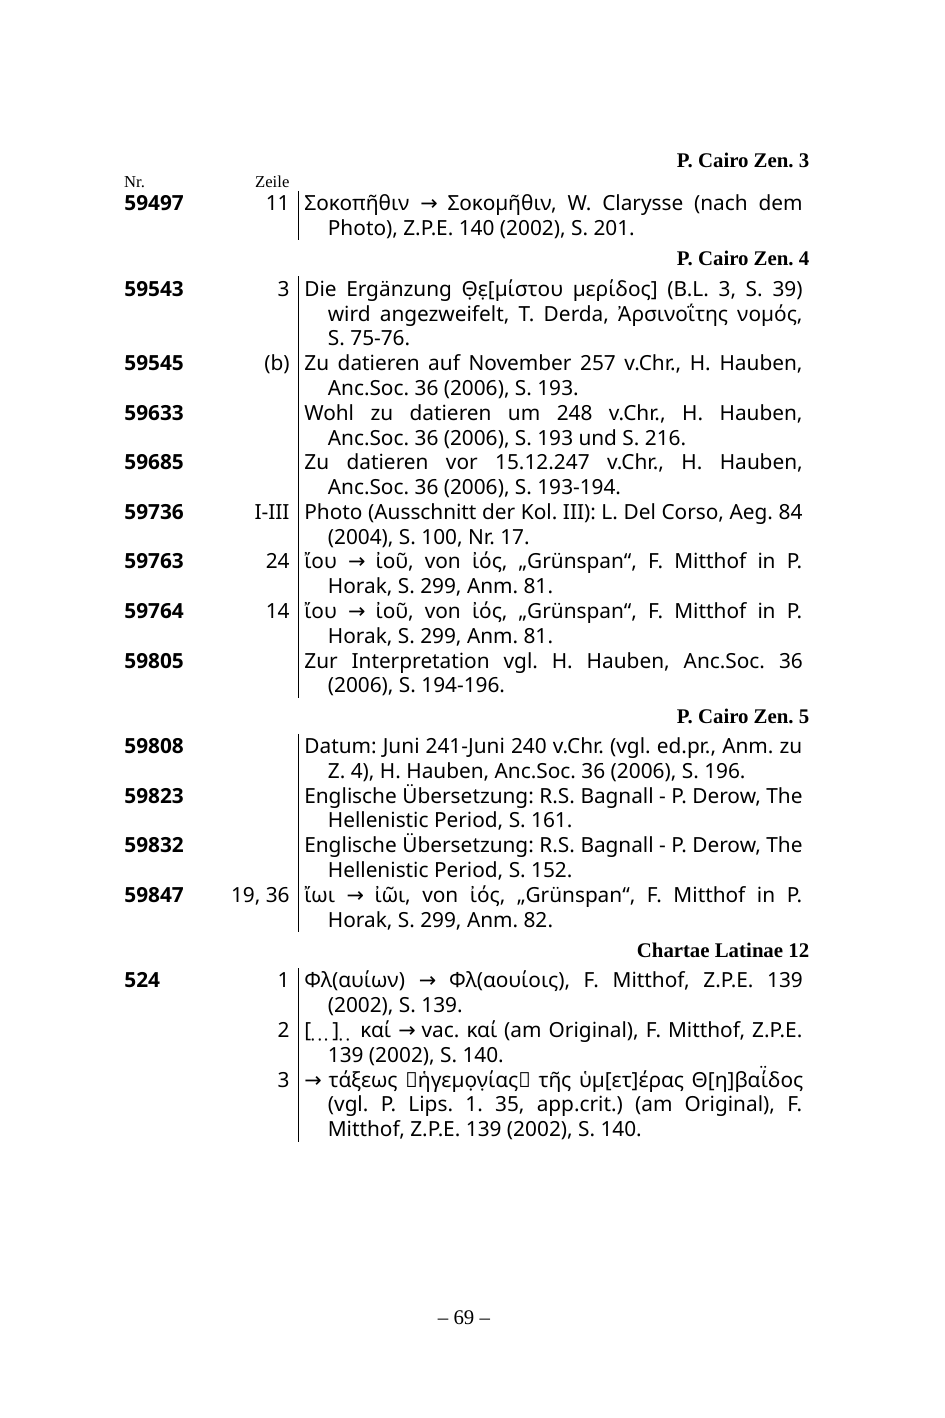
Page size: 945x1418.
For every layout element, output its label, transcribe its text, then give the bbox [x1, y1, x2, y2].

table_cell [118, 1018, 207, 1067]
table_cell 19, 36 [207, 883, 298, 932]
table_cell 59497 [118, 191, 207, 240]
table_cell 59805 [118, 648, 298, 698]
table_cell Zur Interpretation vgl. H. Hauben, Anc.Soc. 36 (2006), S. 194-196. [299, 648, 809, 698]
table_header 59808 [118, 734, 298, 783]
table_cell [118, 1067, 207, 1142]
table_cell 59633 [118, 400, 298, 450]
table_cell 59685 [118, 450, 298, 499]
subtitle P. Cairo Zen. 4 [118, 246, 809, 270]
table_cell Englische Übersetzung: R.S. Bagnall - P. Derow, The Hellenistic Period, S. 152. [299, 833, 809, 882]
table_cell Wohl zu datieren um 248 v.Chr., H. Hauben, Anc.Soc. 36 (2006), S. 193 und S. 216. [299, 400, 809, 450]
table_cell Englische Übersetzung: R.S. Bagnall - P. Derow, The Hellenistic Period, S. 161. [299, 783, 809, 833]
table_header 3 [207, 276, 298, 351]
table_cell 3 [207, 1067, 298, 1142]
table_cell [ ̣ ̣ ̣] ̣ ̣ καί → vac. καί (am Original), F. Mitthof, Z.P.E. 139 (2002), S. 140. [299, 1018, 809, 1067]
table_cell 59847 [118, 883, 207, 932]
table_cell 2 [207, 1018, 298, 1067]
table_cell Σοκοπῆθιν → Σοκομῆθιν, W. Clarysse (nach dem Photo), Z.P.E. 140 (2002), S. 201. [299, 191, 809, 240]
table_cell ἴωι → ἰῶι, von ἰός, „Grünspan“, F. Mitthof in P. Horak, S. 299, Anm. 82. [299, 883, 809, 932]
table_cell ἴου → ἰοῦ, von ἰός, „Grünspan“, F. Mitthof in P. Horak, S. 299, Anm. 81. [299, 549, 809, 599]
table_header 59543 [118, 276, 207, 351]
table_cell 24 [207, 549, 298, 599]
table_cell 59545 [118, 351, 207, 400]
table_cell Zu datieren vor 15.12.247 v.Chr., H. Hauben, Anc.Soc. 36 (2006), S. 193-194. [299, 450, 809, 499]
table_header Φλ(αυίων) → Φλ(αουίοις), F. Mitthof, Z.P.E. 139 (2002), S. 139. [299, 968, 809, 1018]
table_cell → τάξεως ἡγεμο̣ν̣ίας τῆς ὑμ[ετ]έρας Θ[η]βαί̈δος (vgl. P. Lips. 1. 35, app.crit.) (am Original), F. Mitthof, Z.P.E. 139 (2002), S. 140. [299, 1067, 809, 1142]
subtitle P. Cairo Zen. 5 [118, 704, 809, 728]
table_cell Photo (Ausschnitt der Kol. III): L. Del Corso, Aeg. 84 (2004), S. 100, Nr. 17. [299, 500, 809, 549]
table_cell 59832 [118, 833, 298, 882]
table_cell ἴου → ἰοῦ, von ἰός, „Grünspan“, F. Mitthof in P. Horak, S. 299, Anm. 81. [299, 599, 809, 648]
table_header 1 [207, 968, 298, 1018]
table_cell I-III [207, 500, 298, 549]
table_header Die Ergänzung Θ̣ε̣[μίστου μερίδος] (B.L. 3, S. 39) wird angezweifelt, T. Derda, Ἀρσινοΐτης νομός, S. 75-76. [299, 276, 809, 351]
table_cell 14 [207, 599, 298, 648]
table_cell 59736 [118, 500, 207, 549]
table_cell 59763 [118, 549, 207, 599]
table_header Datum: Juni 241-Juni 240 v.Chr. (vgl. ed.pr., Anm. zu Z. 4), H. Hauben, Anc.Soc. 36 (2006), S. 196. [299, 734, 809, 783]
table_cell 11 [207, 191, 298, 240]
table_cell (b) [207, 351, 298, 400]
table_cell Zu datieren auf November 257 v.Chr., H. Hauben, Anc.Soc. 36 (2006), S. 193. [299, 351, 809, 400]
subtitle Chartae Latinae 12 [118, 938, 809, 962]
table_header 524 [118, 968, 207, 1018]
table_cell 59823 [118, 783, 298, 833]
table_cell 59764 [118, 599, 207, 648]
